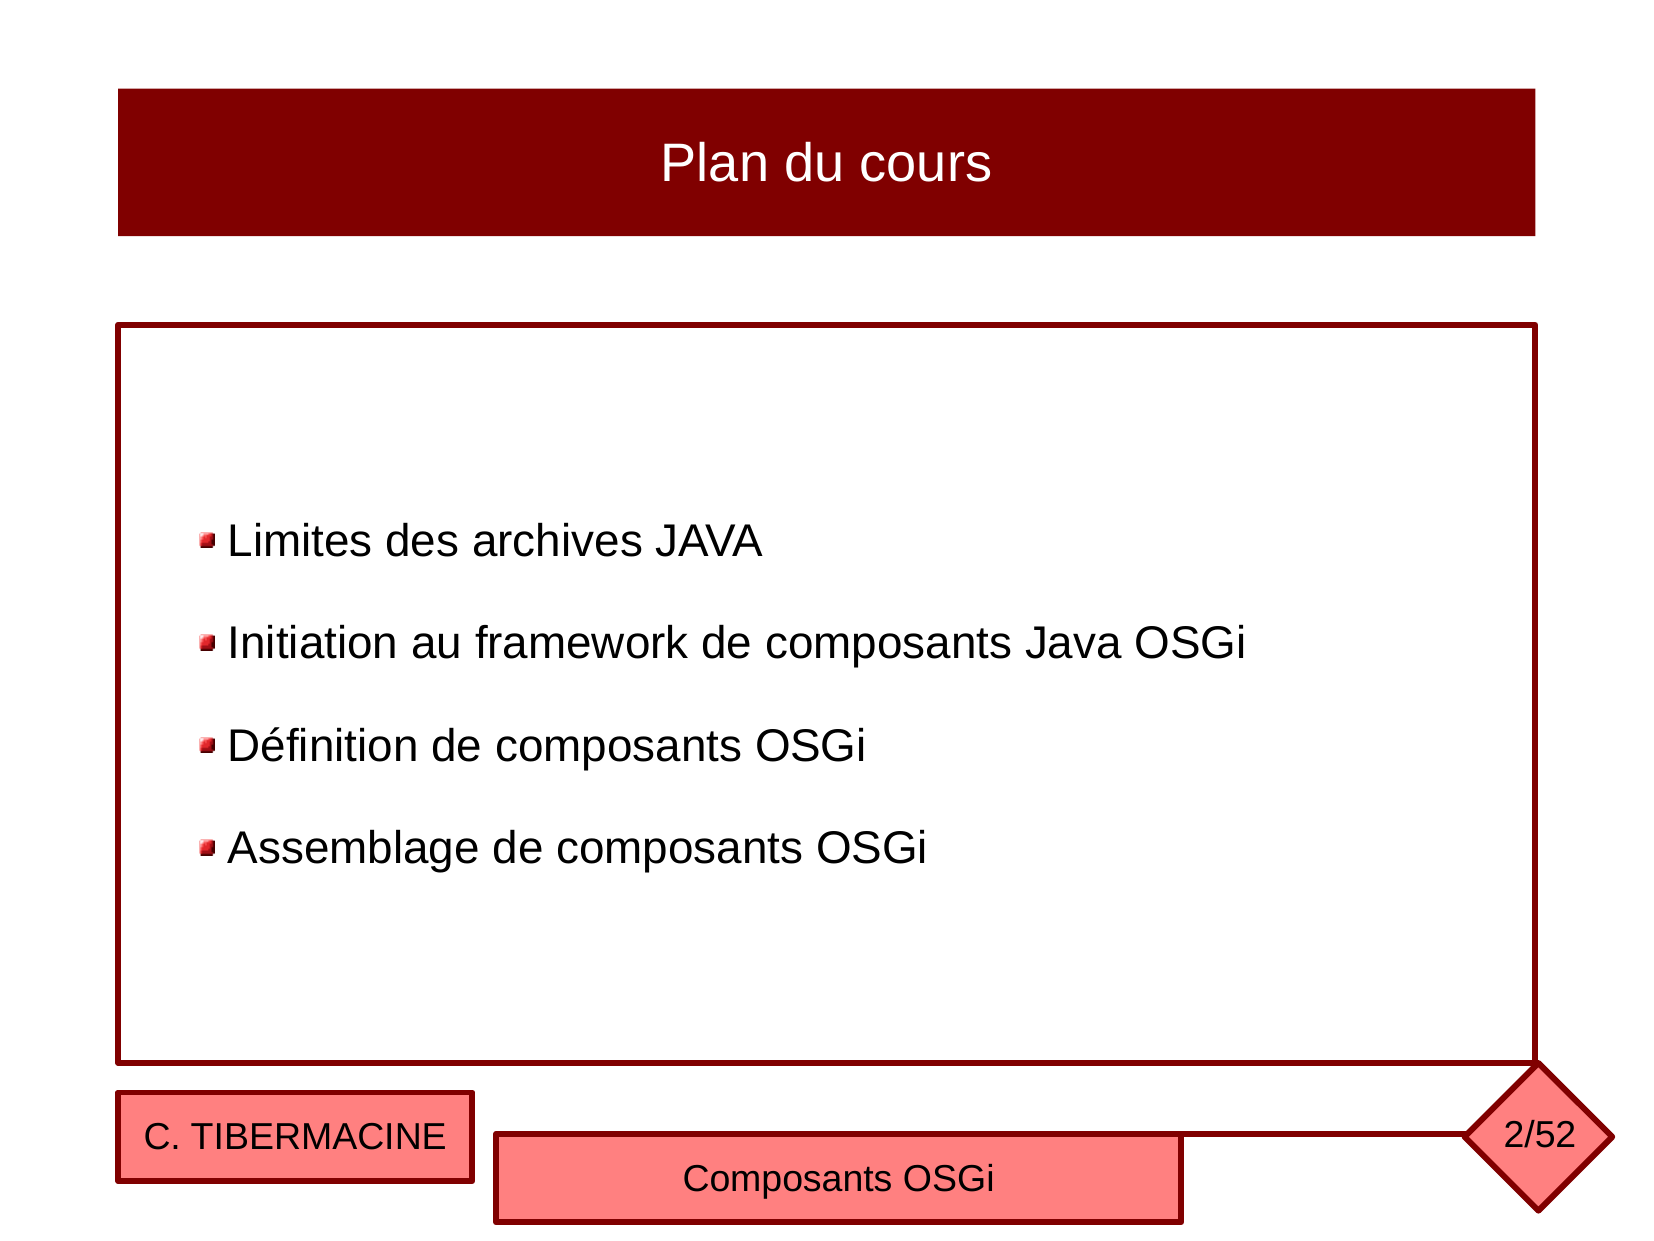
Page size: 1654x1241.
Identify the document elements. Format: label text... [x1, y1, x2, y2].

text_box Limites des archives JAVA Initiation au framework de composants Java OSGi Définition de composants OSGi Assemblage de composants OSGi [118, 324, 1536, 1063]
text_box [1464, 1113, 1488, 1161]
text_box 36/52 [1488, 1105, 1654, 1163]
picture [199, 737, 215, 753]
text_box Plan du cours [118, 88, 1536, 237]
text_box Composants OSGi [496, 1133, 1182, 1223]
text_box C. TIBERMACINE [118, 1092, 473, 1182]
text_box [1490, 1163, 1587, 1211]
text_box [1496, 1062, 1581, 1105]
picture [199, 634, 215, 651]
picture [199, 839, 215, 856]
picture [199, 532, 215, 548]
